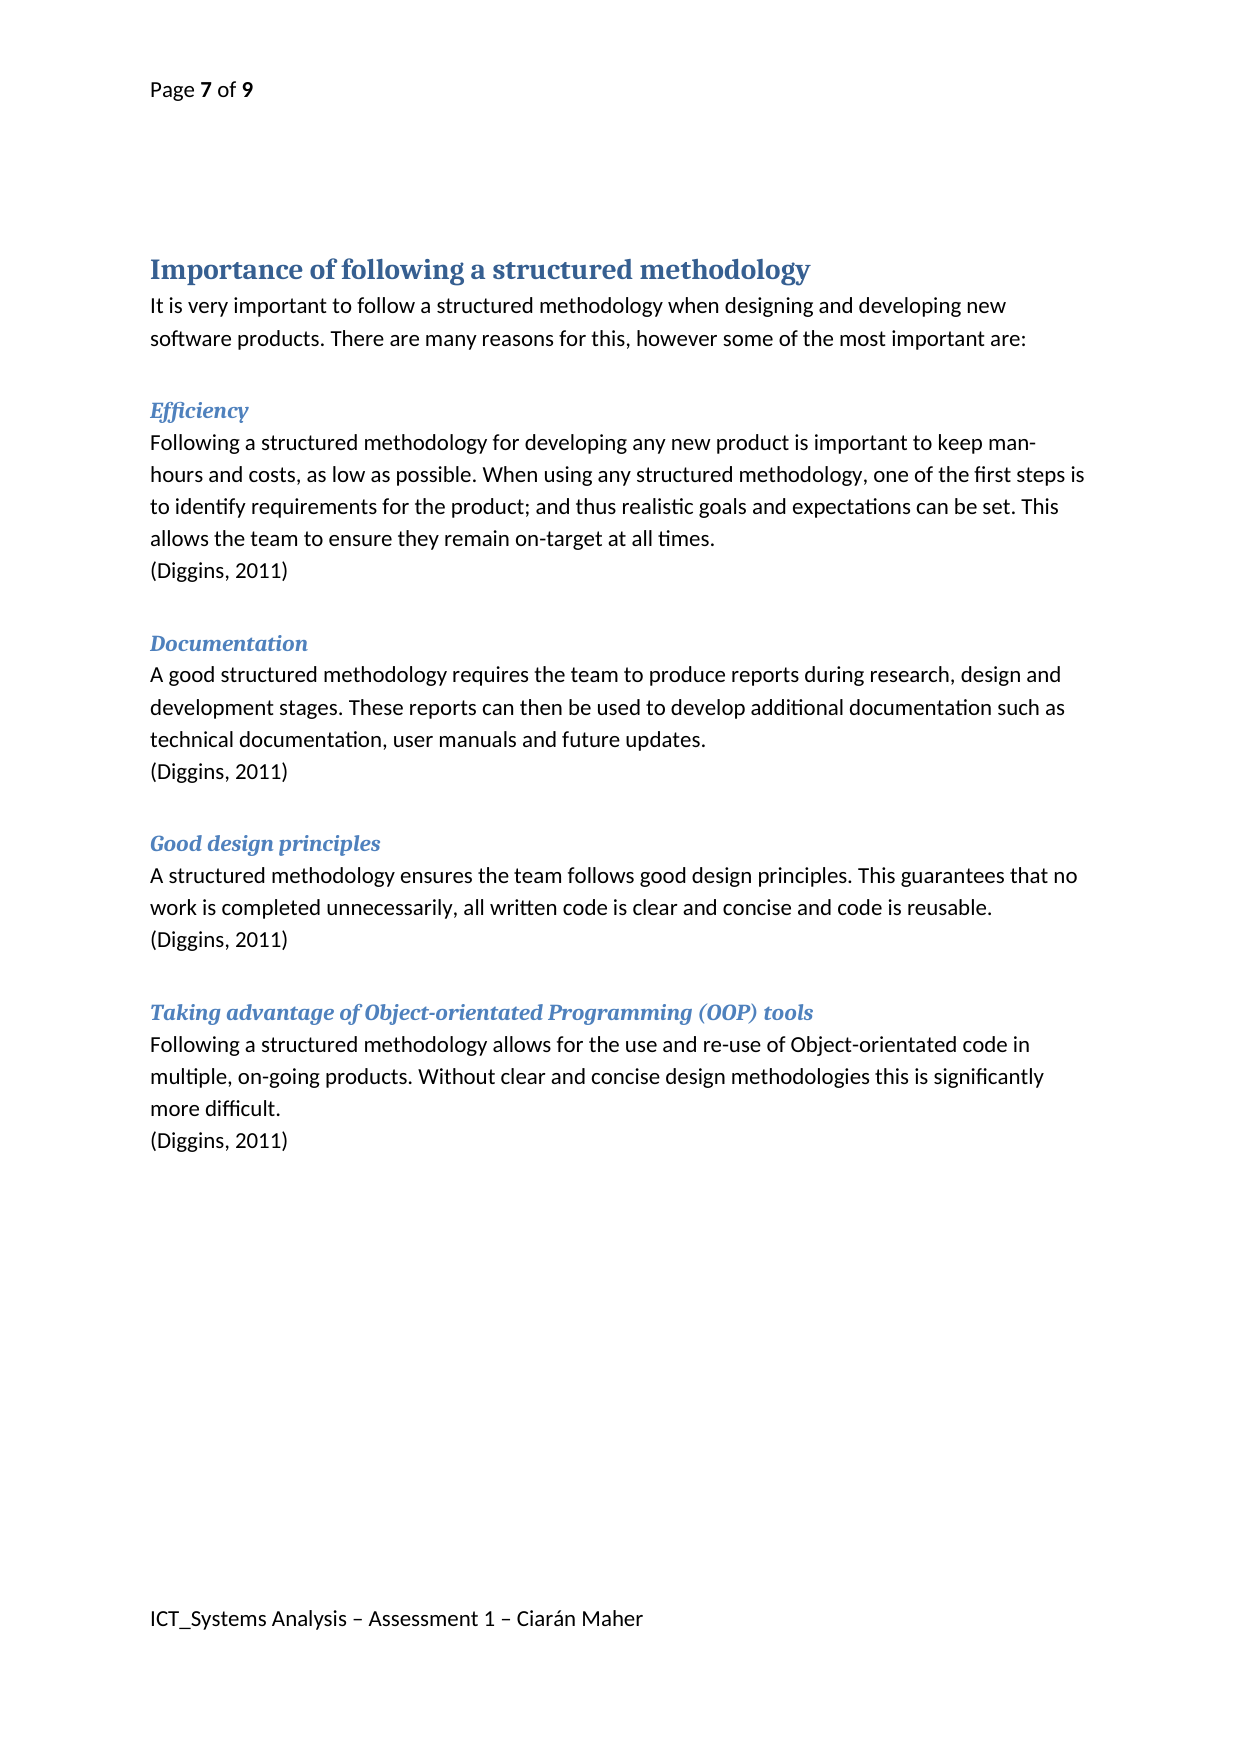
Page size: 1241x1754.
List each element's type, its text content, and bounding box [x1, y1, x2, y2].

text Following a structured methodology for developing any new product is important to keep man-hours and costs, as low as possible. When using any structured methodology, one of the first steps is to identify requirements for the product; and thus realistic goals and expectations can be set. This allows the team to ensure they remain on-target at all times. (Diggins, 2011) [150, 428, 1090, 584]
text It is very important to follow a structured methodology when designing and developing new software products. There are many reasons for this, however some of the most important are: [150, 292, 1090, 352]
subtitle Taking advantage of Object-orientated Programming (OOP) tools [150, 999, 1090, 1026]
subtitle Good design principles [150, 831, 1090, 857]
text A good structured methodology requires the team to produce reports during research, design and development stages. These reports can then be used to develop additional documentation such as technical documentation, user manuals and future updates. (Diggins, 2011) [150, 661, 1090, 785]
text A structured methodology ensures the team follows good design principles. This guarantees that no work is completed unnecessarily, all written code is clear and concise and code is reusable. (Diggins, 2011) [150, 861, 1090, 954]
subtitle Documentation [150, 630, 1090, 657]
text Following a structured methodology allows for the use and re-use of Object-orientated code in multiple, on-going products. Without clear and concise design methodologies this is significantly more difficult. (Diggins, 2011) [150, 1030, 1090, 1154]
subtitle Efficiency [150, 398, 1090, 424]
subtitle Importance of following a structured methodology [150, 253, 1090, 287]
